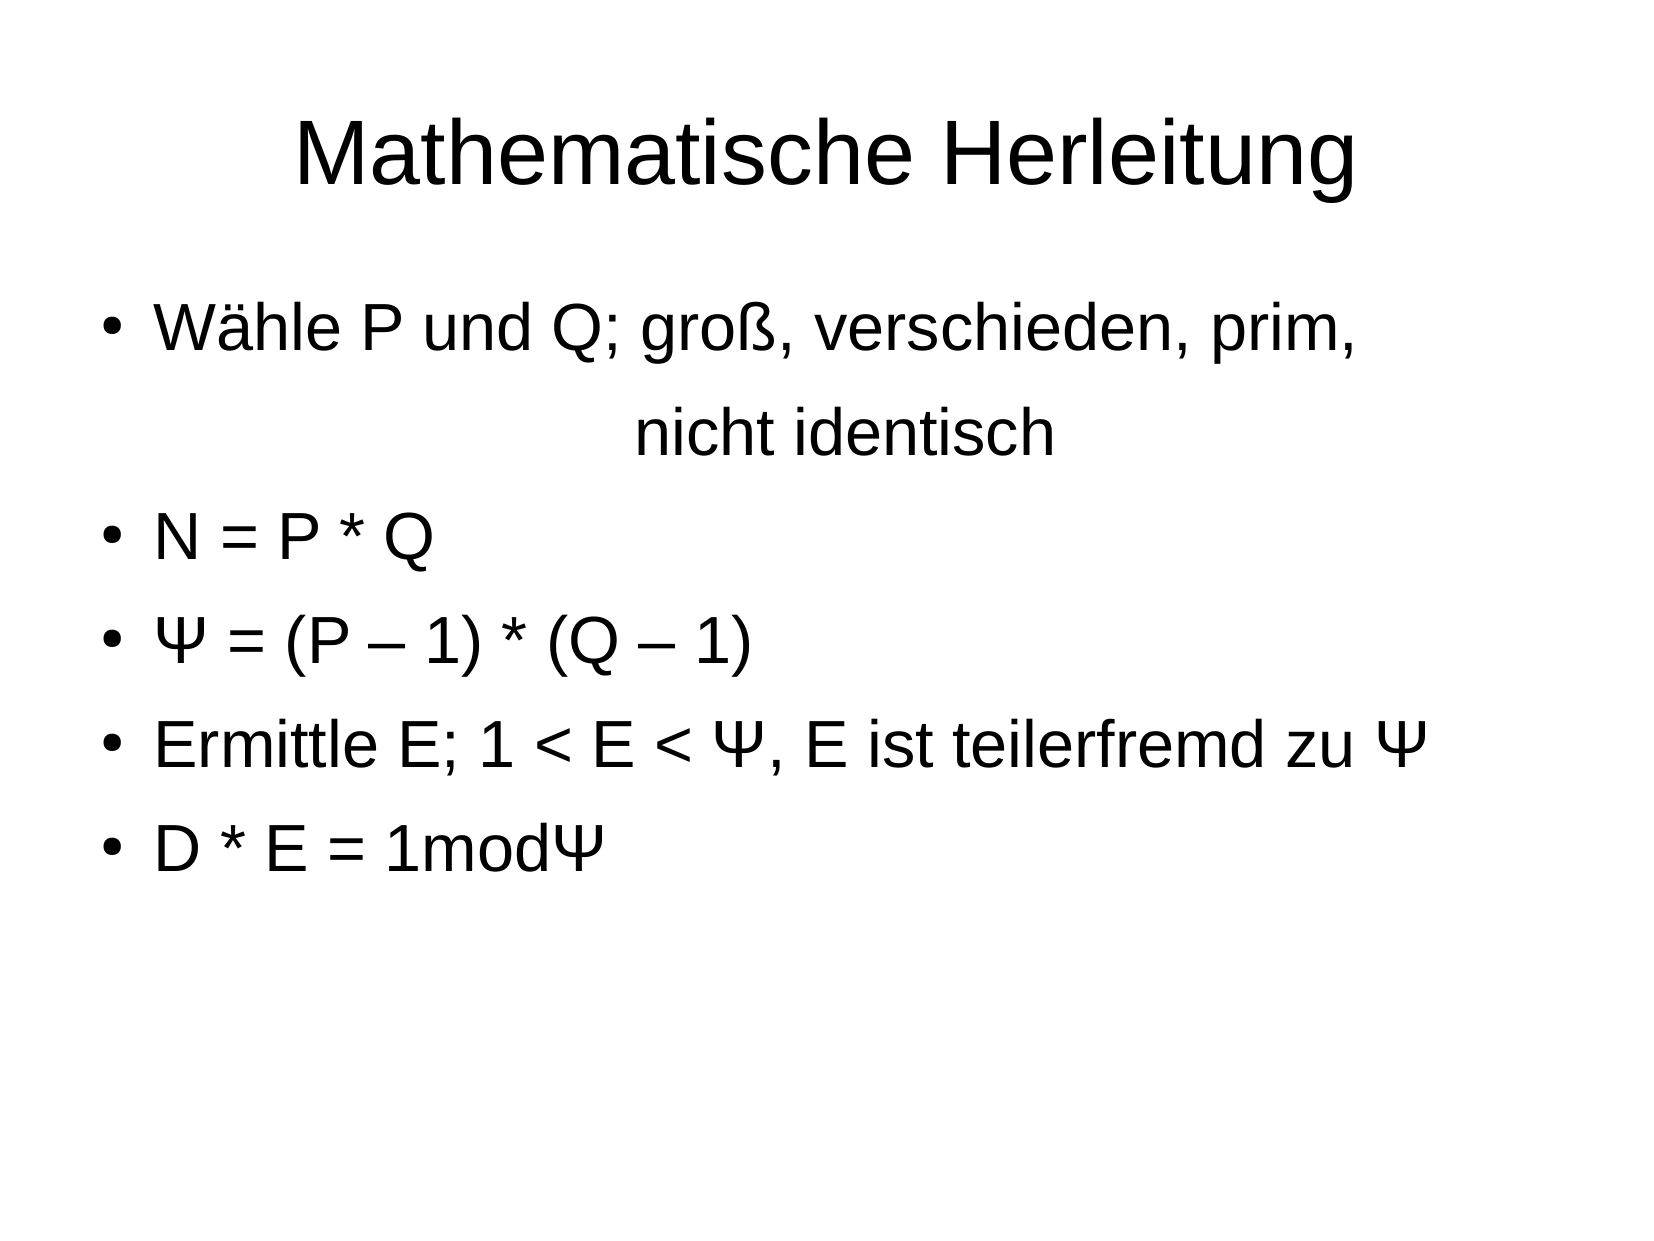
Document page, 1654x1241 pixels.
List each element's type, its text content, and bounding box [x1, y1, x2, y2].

list Wähle P und Q; groß, verschieden, prim, nicht identisch N = P * Q Ψ = (P – 1) * (Q – 1) Ermittle E; 1 < E < Ψ, E ist teilerfremd zu Ψ D * E = 1modΨ [82, 290, 1571, 1109]
title Mathematische Herleitung [82, 49, 1571, 257]
